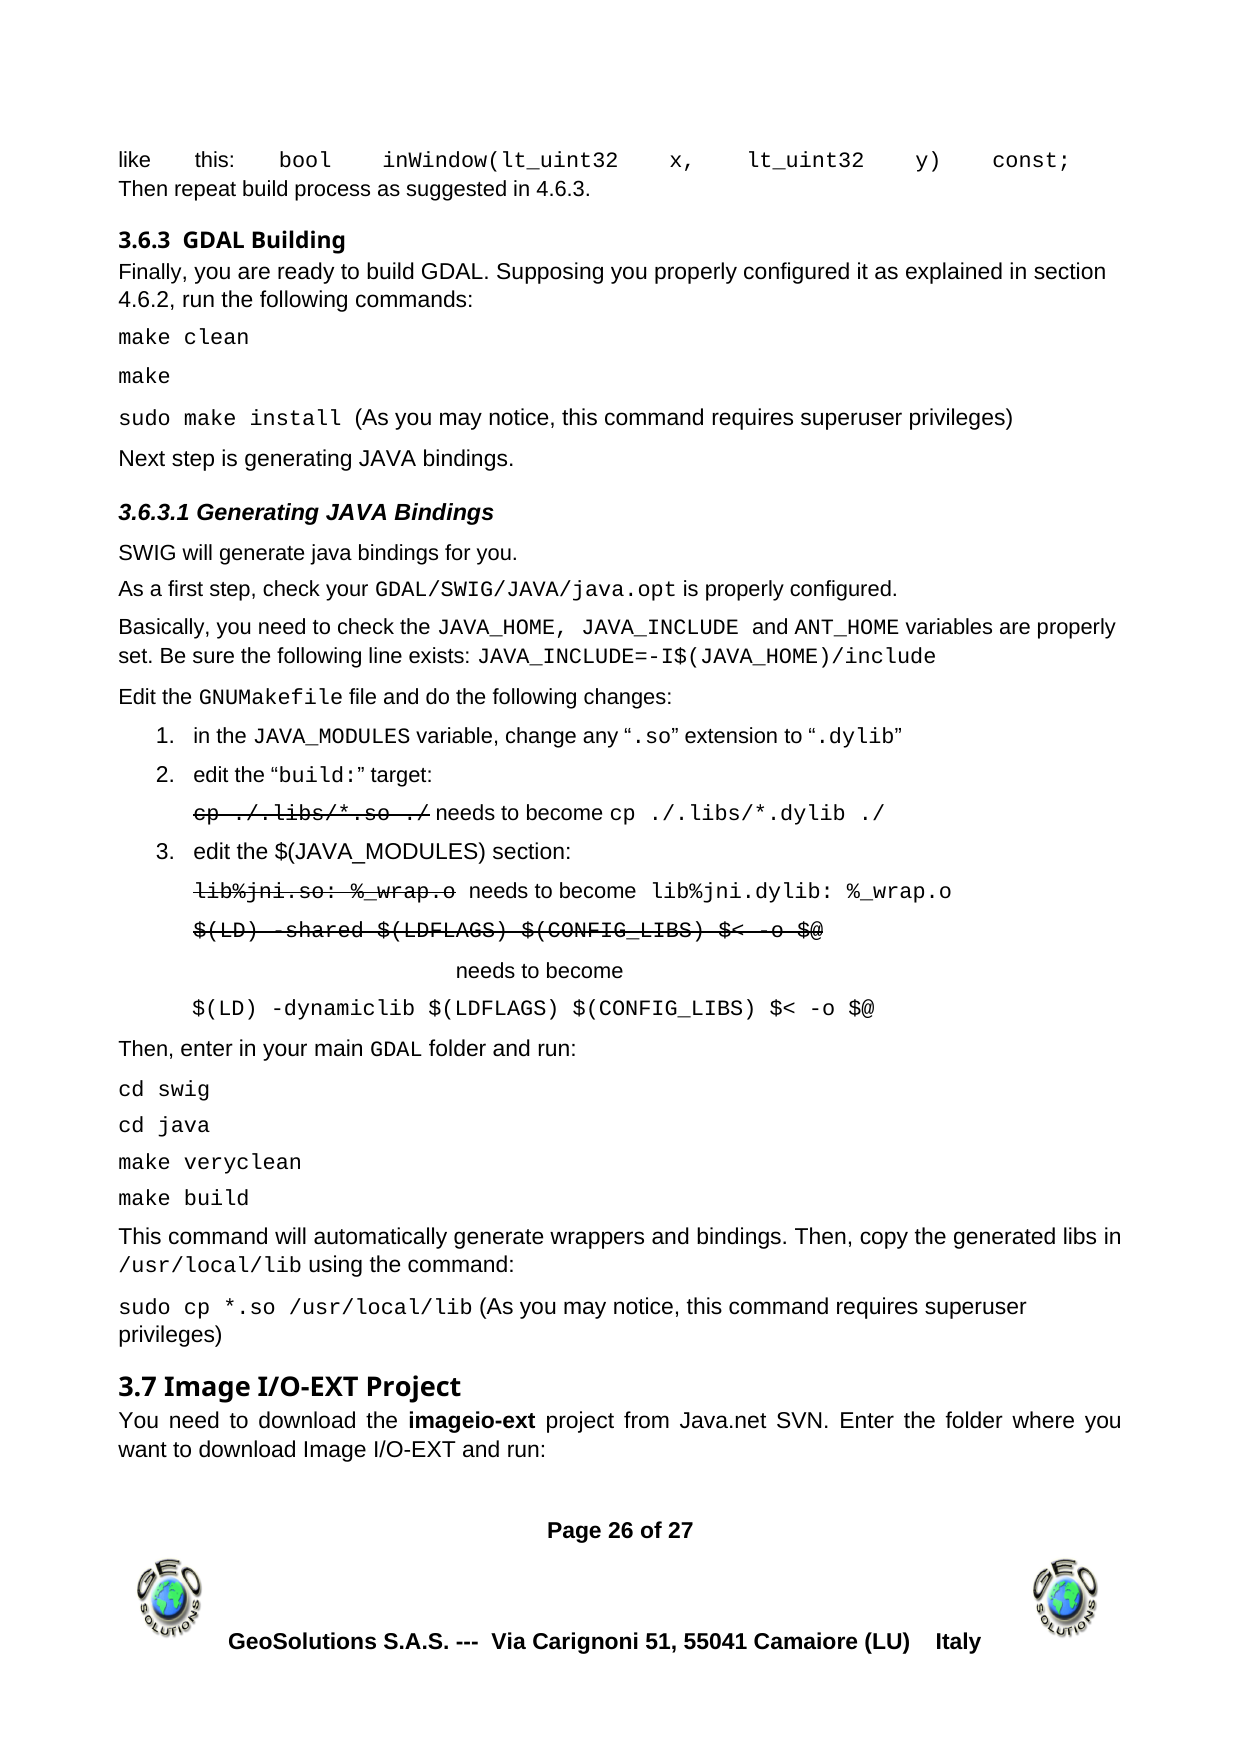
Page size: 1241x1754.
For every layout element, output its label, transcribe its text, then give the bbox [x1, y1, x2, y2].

text make veryclean [118, 1151, 1122, 1176]
text make [118, 365, 1122, 390]
text As a first step, check your GDAL/SWIG/JAVA/java.opt is properly configured. [118, 577, 1122, 603]
subtitle GDAL Building [118, 224, 1122, 255]
list in the JAVA_MODULES variable, change any “.so” extension to “.dylib” [156, 722, 1122, 750]
text Edit the GNUMakefile file and do the following changes: [118, 684, 1122, 711]
subtitle Generating JAVA Bindings [118, 499, 1122, 525]
text make clean [118, 326, 1122, 351]
picture [134, 1552, 205, 1641]
list $(LD) -shared $(LDFLAGS) $(CONFIG_LIBS) $< -o $@ [156, 919, 1122, 944]
text You need to download the imageio-ext project from Java.net SVN. Enter the folder where you want to download Image I/O-EXT and run: [118, 1408, 1122, 1462]
list edit the “build:” target: [156, 761, 1122, 789]
list edit the $(JAVA_MODULES) section: [156, 839, 1122, 864]
list needs to become [418, 958, 1122, 983]
text This command will automatically generate wrappers and bindings. Then, copy the generated libs in /usr/local/lib using the command: [118, 1224, 1122, 1279]
subtitle Image I/O-EXT Project [118, 1368, 1122, 1404]
text like this: bool inWindow(lt_uint32 x, lt_uint32 y) const; Then repeat build process as suggested in 4.6.3. [118, 148, 1122, 201]
text $(LD) -dynamiclib $(LDFLAGS) $(CONFIG_LIBS) $< -o $@ [118, 997, 1122, 1022]
text sudo cp *.so /usr/local/lib (As you may notice, this command requires superuser privileges) [118, 1294, 1122, 1347]
picture [1030, 1552, 1101, 1641]
text Finally, you are ready to build GDAL. Supposing you properly configured it as explained in section 4.6.2, run the following commands: [118, 258, 1122, 312]
text make build [118, 1187, 1122, 1212]
text sudo make install (As you may notice, this command requires superuser privileges) [118, 404, 1122, 432]
list lib%jni.so: %_wrap.o needs to become lib%jni.dylib: %_wrap.o [156, 878, 1122, 905]
list cp ./.libs/*.so ./ needs to become cp ./.libs/*.dylib ./ [156, 801, 1122, 827]
text Then, enter in your main GDAL folder and run: [118, 1036, 1122, 1063]
text Next step is generating JAVA bindings. [118, 446, 1122, 472]
text cd swig [118, 1078, 1122, 1103]
text SWIG will generate java bindings for you. [118, 540, 1122, 565]
text Basically, you need to check the JAVA_HOME, JAVA_INCLUDE and ANT_HOME variables are properly set. Be sure the following line exists: JAVA_INCLUDE=-I$(JAVA_HOME)/include [118, 615, 1122, 670]
text cd java [118, 1114, 1122, 1139]
